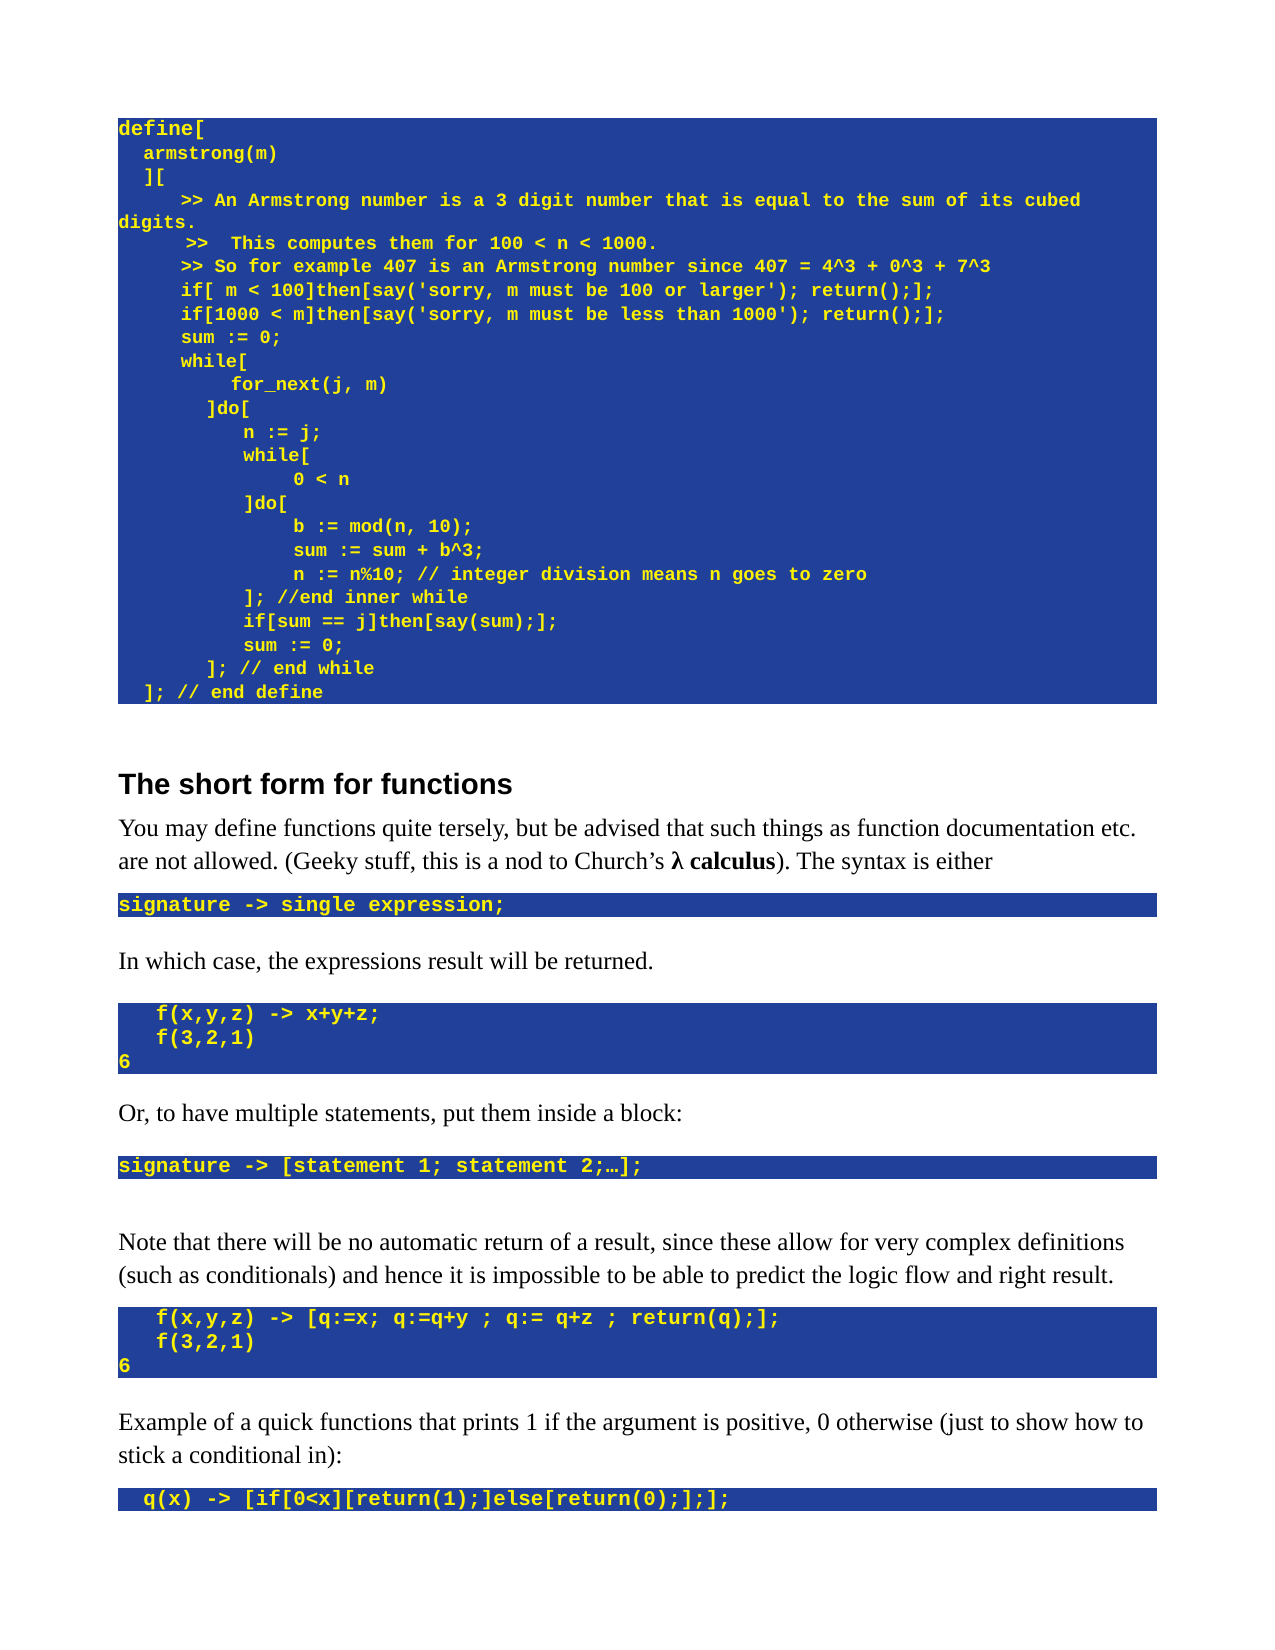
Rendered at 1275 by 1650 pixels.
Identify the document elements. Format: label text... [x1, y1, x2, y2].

text q(x) -> [if[0<x][return(1);]else[return(0);];]; [118, 1488, 1157, 1511]
text if[1000 < m]then[say('sorry, m must be less than 1000'); return();]; [118, 302, 1157, 326]
text ]do[ [118, 397, 1157, 421]
text Example of a quick functions that prints 1 if the argument is positive, 0 otherwise (just to show how to stick a conditional in): [118, 1407, 1157, 1469]
text >> This computes them for 100 < n < 1000. [118, 234, 1157, 255]
text b := mod(n, 10); [118, 515, 1157, 539]
text armstrong(m) [118, 142, 1157, 165]
text ]; // end define [118, 681, 1157, 704]
subtitle The short form for functions [118, 767, 1157, 800]
text ]do[ [118, 492, 1157, 515]
text n := j; [118, 421, 1157, 444]
text while[ [118, 350, 1157, 373]
text if[sum == j]then[say(sum);]; [118, 610, 1157, 633]
text ][ [118, 165, 1157, 189]
text ]; //end inner while [118, 586, 1157, 610]
text >> So for example 407 is an Armstrong number since 407 = 4^3 + 0^3 + 7^3 [118, 255, 1157, 279]
text ]; // end while [118, 657, 1157, 681]
text signature -> [statement 1; statement 2;…]; [118, 1156, 1157, 1179]
text 6 [118, 1355, 1157, 1378]
text 0 < n [118, 468, 1157, 492]
text n := n%10; // integer division means n goes to zero [118, 563, 1157, 586]
text sum := 0; [118, 633, 1157, 657]
text Note that there will be no automatic return of a result, since these allow for very complex definitions (such as conditionals) and hence it is impossible to be able to predict the logic flow and right result. [118, 1227, 1157, 1288]
text define[ [118, 118, 1157, 142]
text In which case, the expressions result will be returned. [118, 946, 1157, 975]
text sum := 0; [118, 326, 1157, 350]
text Or, to have multiple statements, put them inside a block: [118, 1098, 1157, 1127]
text f(x,y,z) -> [q:=x; q:=q+y ; q:= q+z ; return(q);]; [118, 1307, 1157, 1331]
text for_next(j, m) [118, 373, 1157, 397]
text You may define functions quite tersely, but be advised that such things as function documentation etc. are not allowed. (Geeky stuff, this is a nod to Church’s λ calculus). The syntax is either [118, 813, 1157, 875]
text f(x,y,z) -> x+y+z; [118, 1003, 1157, 1027]
text if[ m < 100]then[say('sorry, m must be 100 or larger'); return();]; [118, 279, 1157, 302]
text f(3,2,1) [118, 1027, 1157, 1051]
text >> An Armstrong number is a 3 digit number that is equal to the sum of its cubed digits. [118, 189, 1157, 234]
text f(3,2,1) [118, 1331, 1157, 1355]
text 6 [118, 1051, 1157, 1074]
text signature -> single expression; [118, 893, 1157, 917]
text while[ [118, 444, 1157, 468]
text sum := sum + b^3; [118, 539, 1157, 563]
